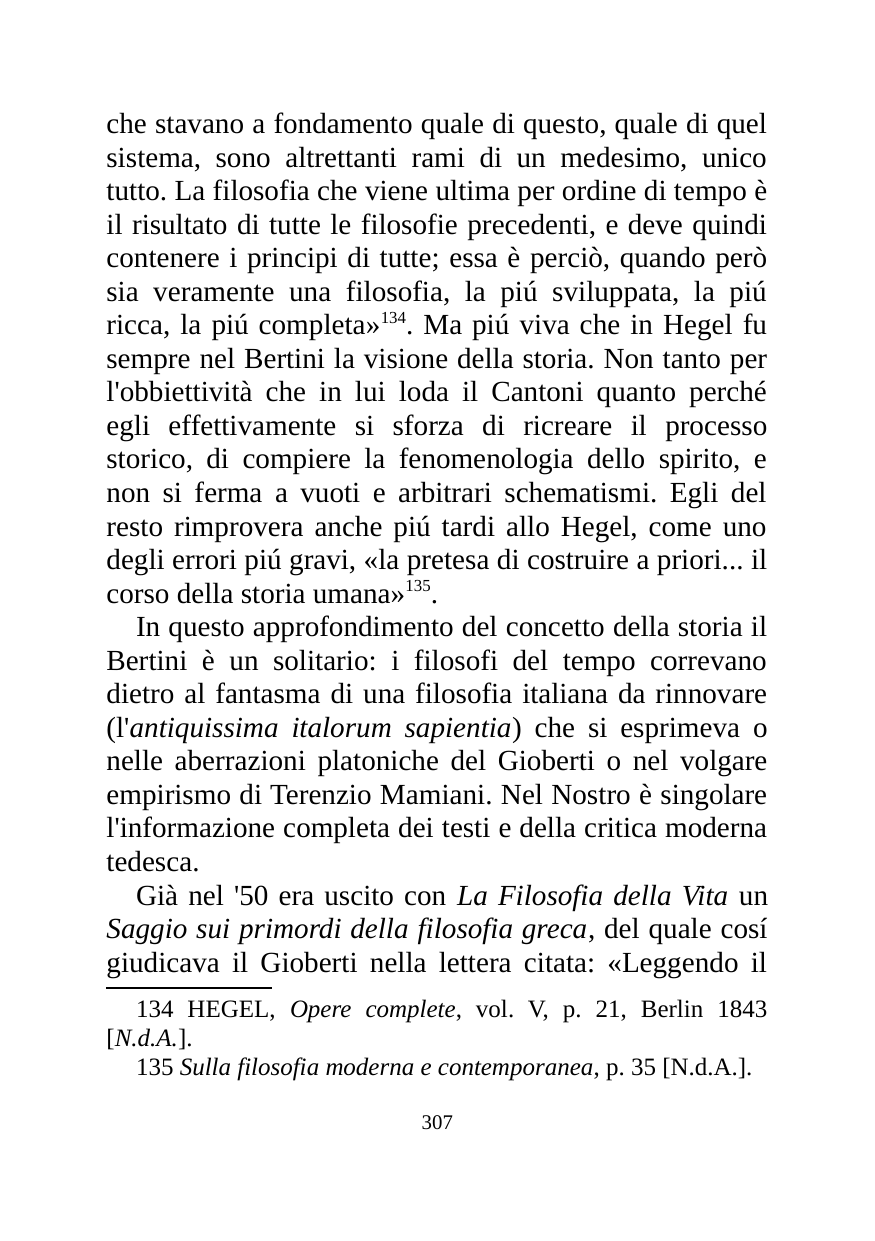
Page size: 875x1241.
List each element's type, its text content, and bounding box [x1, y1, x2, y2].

text HEGEL, Opere complete, vol. V, p. 21, Berlin 1843 [N.d.A.]. [106, 994, 768, 1052]
text che stavano a fondamento quale di questo, quale di quel sistema, sono altrettanti rami di un medesimo, unico tutto. La filosofia che viene ultima per ordine di tempo è il risultato di tutte le filosofie precedenti, e deve quindi contenere i principi di tutte; essa è perciò, quando però sia veramente una filosofia, la piú sviluppata, la piú ricca, la piú completa». Ma piú viva che in Hegel fu sempre nel Bertini la visione della storia. Non tanto per l'obbiettività che in lui loda il Cantoni quanto perché egli effettivamente si sforza di ricreare il processo storico, di compiere la fenomenologia dello spirito, e non si ferma a vuoti e arbitrari schematismi. Egli del resto rimprovera anche piú tardi allo Hegel, come uno degli errori piú gravi, «la pretesa di costruire a priori... il corso della storia umana». [106, 106, 768, 609]
text Già nel '50 era uscito con La Filosofia della Vita un Saggio sui primordi della filosofia greca, del quale cosí giudicava il Gioberti nella lettera citata: «Leggendo il [106, 878, 768, 978]
text Sulla filosofia moderna e contemporanea, p. 35 [N.d.A.]. [106, 1052, 768, 1080]
text In questo approfondimento del concetto della storia il Bertini è un solitario: i filosofi del tempo correvano dietro al fantasma di una filosofia italiana da rinnovare (l'antiquissima italorum sapientia) che si esprimeva o nelle aberrazioni platoniche del Gioberti o nel volgare empirismo di Terenzio Mamiani. Nel Nostro è singolare l'informazione completa dei testi e della critica moderna tedesca. [106, 609, 768, 878]
